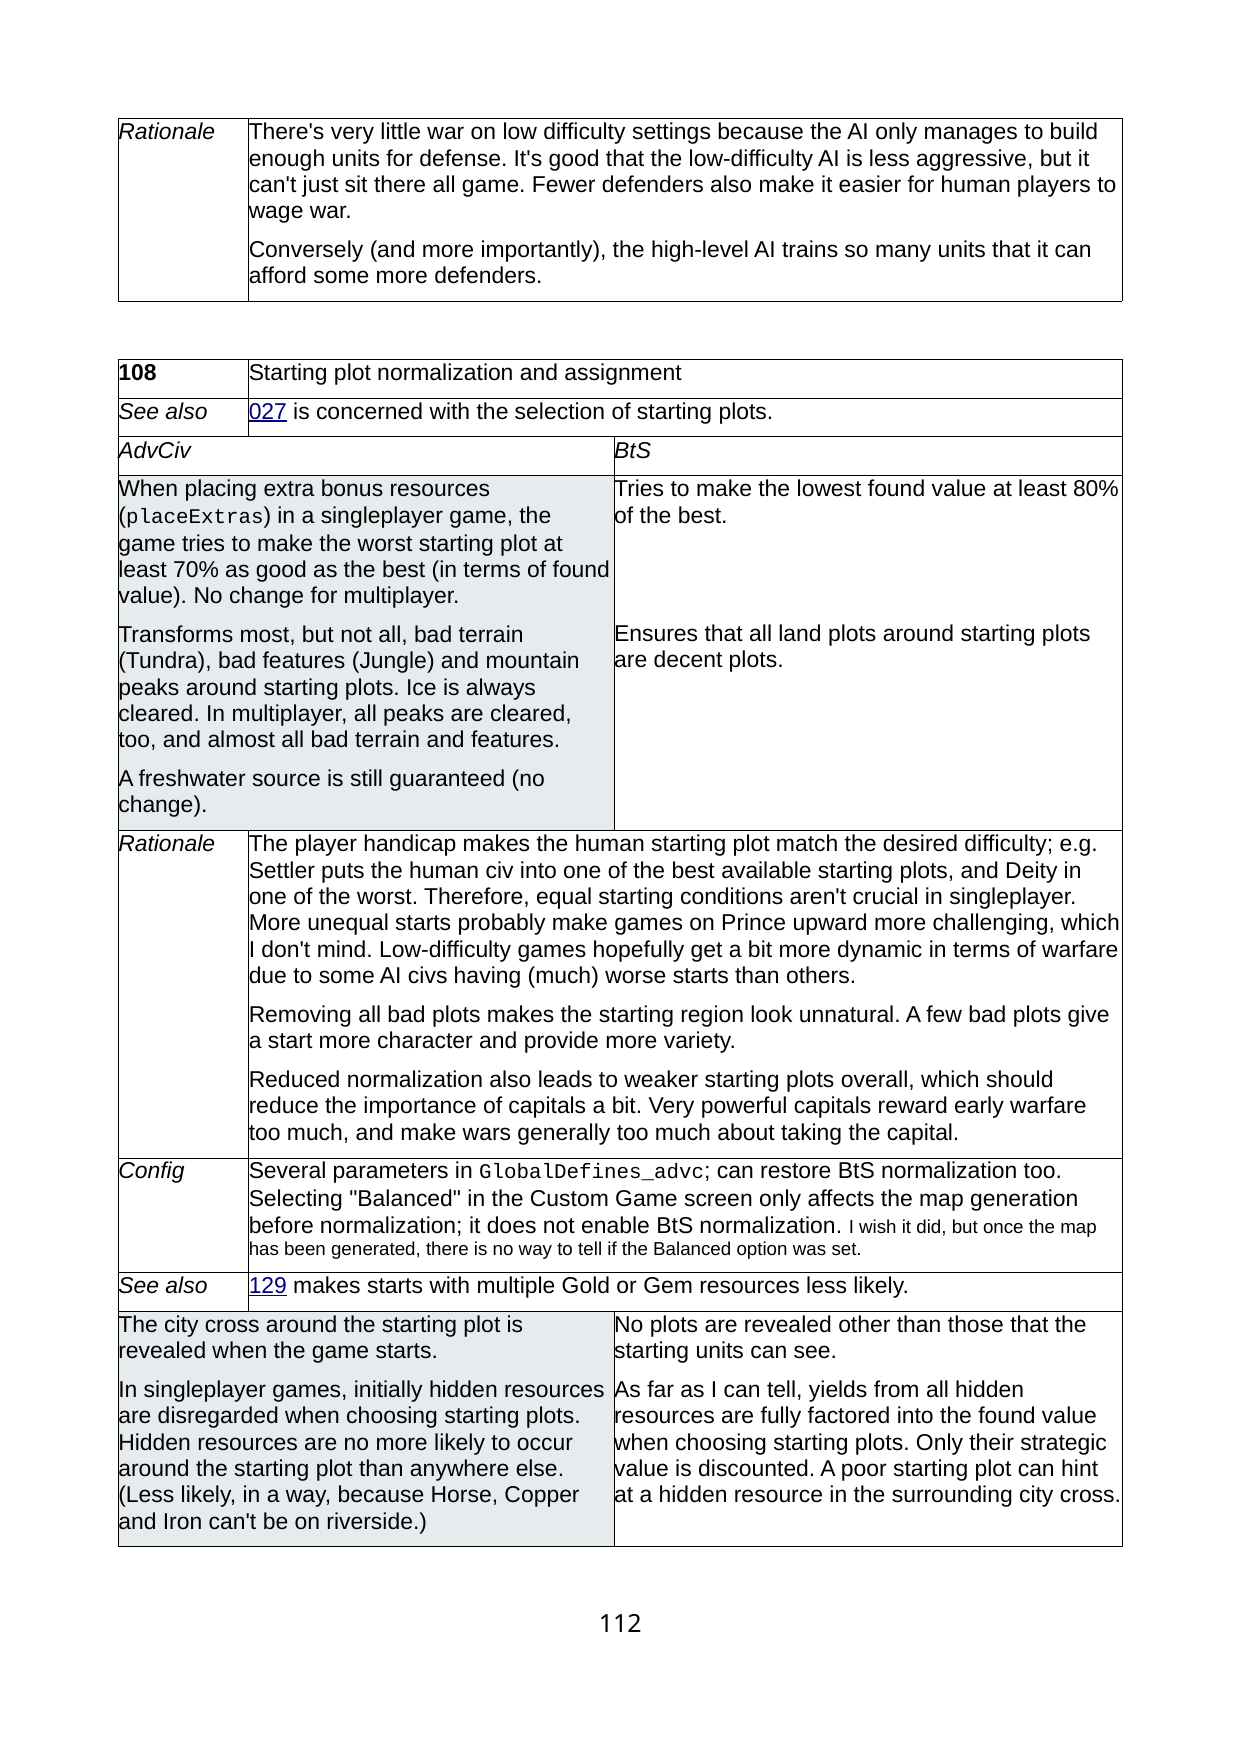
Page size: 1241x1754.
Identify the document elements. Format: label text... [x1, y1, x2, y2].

table_cell Tries to make the lowest found value at least 80% of the best. Ensures that all land plots around starting plots are decent plots. [615, 476, 1122, 830]
table_cell See also [119, 399, 248, 436]
table_cell Rationale [119, 119, 248, 301]
table_header Starting plot normalization and assignment [249, 360, 1122, 398]
table_cell AdvCiv [119, 437, 614, 475]
table_cell No plots are revealed other than those that the starting units can see. As far as I can tell, yields from all hidden resources are fully factored into the found value when choosing starting plots. Only their strategic value is discounted. A poor starting plot can hint at a hidden resource in the surrounding city cross. [615, 1312, 1122, 1546]
table_cell There's very little war on low difficulty settings because the AI only manages to build enough units for defense. It's good that the low-difficulty AI is less aggressive, but it can't just sit there all game. Fewer defenders also make it easier for human players to wage war. Conversely (and more importantly), the high-level AI trains so many units that it can afford some more defenders. [249, 119, 1122, 301]
table_cell Rationale [119, 831, 248, 1157]
table_cell Config [119, 1159, 248, 1272]
table_cell Several parameters in GlobalDefines_advc; can restore BtS normalization too. Selecting "Balanced" in the Custom Game screen only affects the map generation before normalization; it does not enable BtS normalization. I wish it did, but once the map has been generated, there is no way to tell if the Balanced option was set. [249, 1159, 1122, 1272]
table_cell 129 makes starts with multiple Gold or Gem resources less likely. [249, 1273, 1122, 1311]
table_cell BtS [615, 437, 1122, 475]
table_header 108 [119, 360, 248, 398]
table_cell See also [119, 1273, 248, 1311]
table_cell When placing extra bonus resources (placeExtras) in a singleplayer game, the game tries to make the worst starting plot at least 70% as good as the best (in terms of found value). No change for multiplayer. Transforms most, but not all, bad terrain (Tundra), bad features (Jungle) and mountain peaks around starting plots. Ice is always cleared. In multiplayer, all peaks are cleared, too, and almost all bad terrain and features. A freshwater source is still guaranteed (no change). [119, 476, 614, 830]
table_cell The city cross around the starting plot is revealed when the game starts. In singleplayer games, initially hidden resources are disregarded when choosing starting plots. Hidden resources are no more likely to occur around the starting plot than anywhere else. (Less likely, in a way, because Horse, Copper and Iron can't be on riverside.) [119, 1312, 614, 1546]
table_cell The player handicap makes the human starting plot match the desired difficulty; e.g. Settler puts the human civ into one of the best available starting plots, and Deity in one of the worst. Therefore, equal starting conditions aren't crucial in singleplayer. More unequal starts probably make games on Prince upward more challenging, which I don't mind. Low-difficulty games hopefully get a bit more dynamic in terms of warfare due to some AI civs having (much) worse starts than others. Removing all bad plots makes the starting region look unnatural. A few bad plots give a start more character and provide more variety. Reduced normalization also leads to weaker starting plots overall, which should reduce the importance of capitals a bit. Very powerful capitals reward early warfare too much, and make wars generally too much about taking the capital. [249, 831, 1122, 1157]
table_cell 027 is concerned with the selection of starting plots. [249, 399, 1122, 436]
